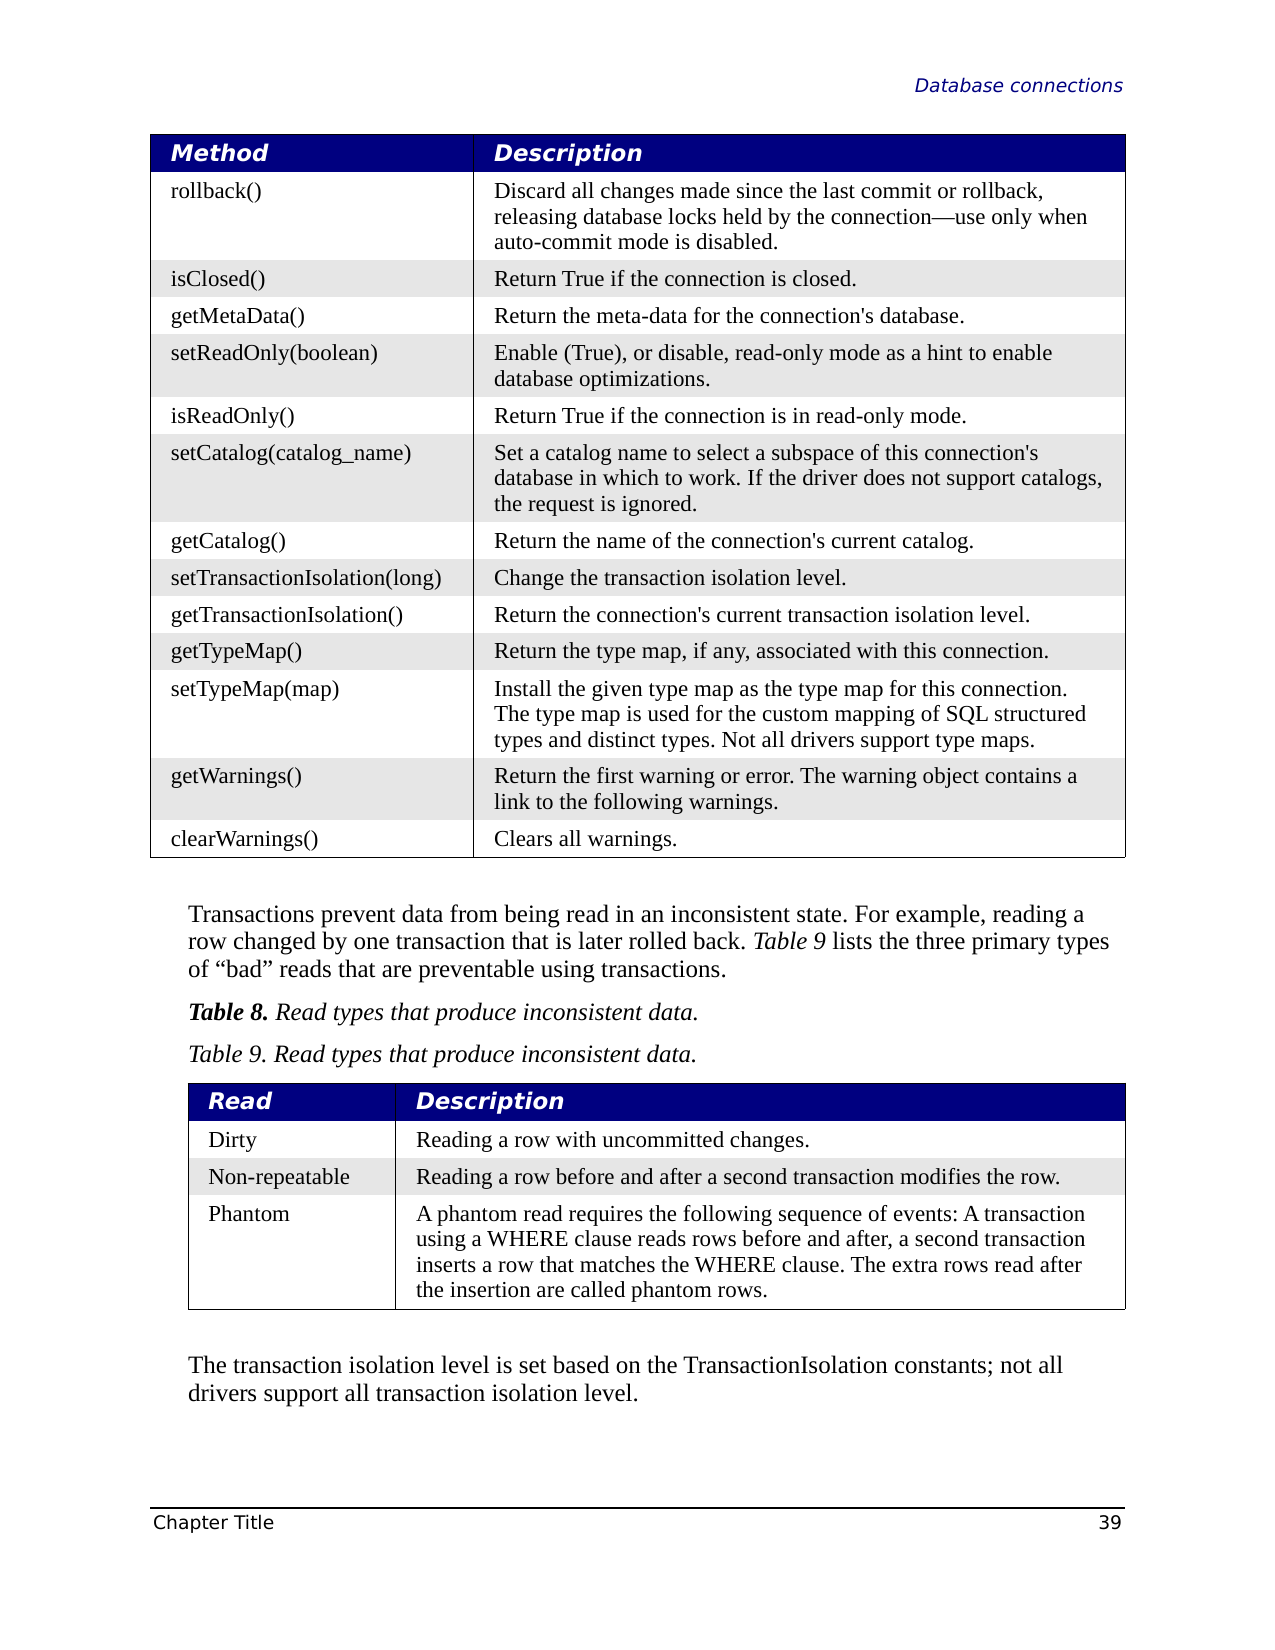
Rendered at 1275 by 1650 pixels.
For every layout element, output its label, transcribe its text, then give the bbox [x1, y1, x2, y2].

table_cell setReadOnly(boolean) [151, 334, 473, 397]
table_cell Reading a row before and after a second transaction modifies the row. [396, 1158, 1125, 1195]
table_cell isReadOnly() [151, 397, 473, 434]
table_header Method [151, 135, 473, 172]
table_cell Non-repeatable [189, 1158, 395, 1195]
table_cell Enable (True), or disable, read-only mode as a hint to enable database optimizations. [474, 334, 1125, 397]
table_cell getTransactionIsolation() [151, 596, 473, 633]
table_cell Return the meta-data for the connection's database. [474, 297, 1125, 334]
table_cell Set a catalog name to select a subspace of this connection's database in which to work. If the driver does not support catalogs, the request is ignored. [474, 434, 1125, 522]
table_cell rollback() [151, 172, 473, 260]
table_cell Clears all warnings. [474, 820, 1125, 857]
table_cell setCatalog(catalog_name) [151, 434, 473, 522]
table_cell setTypeMap(map) [151, 670, 473, 758]
table_cell getCatalog() [151, 522, 473, 559]
table_header Description [474, 135, 1125, 172]
table_cell clearWarnings() [151, 820, 473, 857]
table_cell Return the type map, if any, associated with this connection. [474, 633, 1125, 670]
table_cell getMetaData() [151, 297, 473, 334]
table_cell getTypeMap() [151, 633, 473, 670]
table_cell Dirty [189, 1121, 395, 1158]
text Transactions prevent data from being read in an inconsistent state. For example, reading a row changed by one transaction that is later rolled back. Table 9 lists the three primary types of “bad” reads that are preventable using transactions. [188, 900, 1125, 983]
table_header Read [189, 1084, 395, 1121]
table_cell A phantom read requires the following sequence of events: A transaction using a WHERE clause reads rows before and after, a second transaction inserts a row that matches the WHERE clause. The extra rows read after the insertion are called phantom rows. [396, 1195, 1125, 1309]
table_cell Return True if the connection is closed. [474, 260, 1125, 297]
table_cell Return the name of the connection's current catalog. [474, 522, 1125, 559]
table_cell isClosed() [151, 260, 473, 297]
table_cell getWarnings() [151, 758, 473, 820]
table_cell Return True if the connection is in read-only mode. [474, 397, 1125, 434]
table_cell setTransactionIsolation(long) [151, 559, 473, 596]
table_cell Change the transaction isolation level. [474, 559, 1125, 596]
table_cell Install the given type map as the type map for this connection. The type map is used for the custom mapping of SQL structured types and distinct types. Not all drivers support type maps. [474, 670, 1125, 758]
text Table 9. Read types that produce inconsistent data. [188, 1040, 1125, 1068]
table_cell Return the connection's current transaction isolation level. [474, 596, 1125, 633]
table_cell Discard all changes made since the last commit or rollback, releasing database locks held by the connection—use only when auto-commit mode is disabled. [474, 172, 1125, 260]
table_header Description [396, 1084, 1125, 1121]
table_cell Reading a row with uncommitted changes. [396, 1121, 1125, 1158]
text The transaction isolation level is set based on the TransactionIsolation constants; not all drivers support all transaction isolation level. [188, 1351, 1125, 1407]
table_cell Return the first warning or error. The warning object contains a link to the following warnings. [474, 758, 1125, 820]
text Table 8. Read types that produce inconsistent data. [188, 998, 1125, 1025]
table_cell Phantom [189, 1195, 395, 1309]
